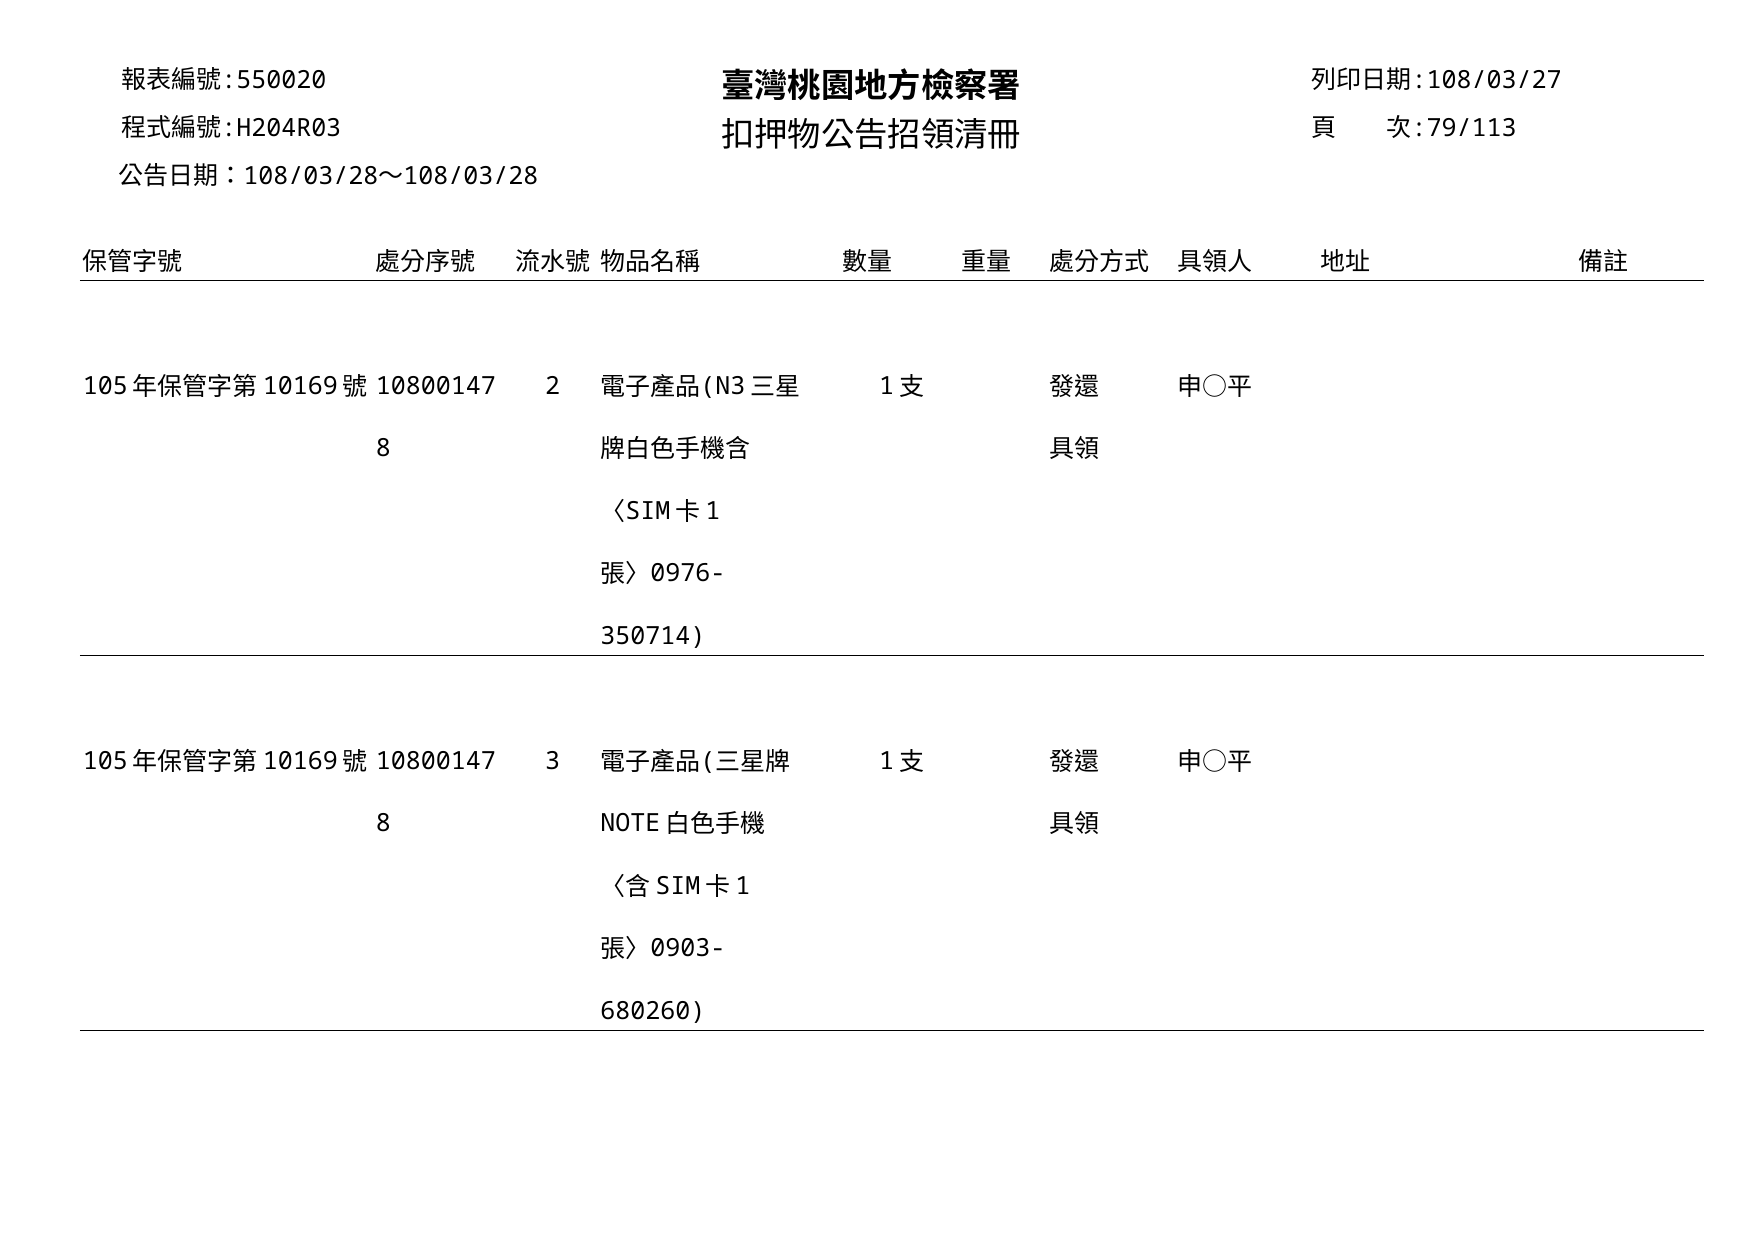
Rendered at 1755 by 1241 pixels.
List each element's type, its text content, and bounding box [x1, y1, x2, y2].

table_header 處分方式 [1046, 218, 1175, 280]
table_header 重量 [927, 218, 1046, 280]
table_cell 105年保管字第10169號 [80, 656, 373, 1030]
table_cell [1317, 656, 1575, 1030]
table_cell 1支 [808, 656, 927, 1030]
table_header 流水號 [507, 218, 597, 280]
table_cell 申○平 [1175, 281, 1317, 655]
table_cell 108001478 [373, 656, 507, 1030]
table_header 具領人 [1175, 218, 1317, 280]
table_cell 發還 具領 [1046, 281, 1175, 655]
table_cell 申○平 [1175, 656, 1317, 1030]
table_cell 105年保管字第10169號 [80, 281, 373, 655]
table_header 處分序號 [373, 218, 507, 280]
table_header 數量 [808, 218, 927, 280]
table_header 保管字號 [80, 218, 373, 280]
table_cell [927, 281, 1046, 655]
table_header 物品名稱 [597, 218, 807, 280]
table_cell 電子產品(N3三星牌白色手機含〈SIM卡1張〉0976-350714) [597, 281, 807, 655]
table_header 備註 [1575, 218, 1704, 280]
table_cell 發還 具領 [1046, 656, 1175, 1030]
table_cell [927, 656, 1046, 1030]
table_cell 1支 [808, 281, 927, 655]
table_header 地址 [1317, 218, 1575, 280]
table_cell [1575, 281, 1704, 655]
table_cell 2 [507, 281, 597, 655]
table_cell 108001478 [373, 281, 507, 655]
table_cell [1317, 281, 1575, 655]
table_cell [1575, 656, 1704, 1030]
table_cell 3 [507, 656, 597, 1030]
table_cell 電子產品(三星牌NOTE白色手機〈含SIM卡1張〉0903-680260) [597, 656, 807, 1030]
